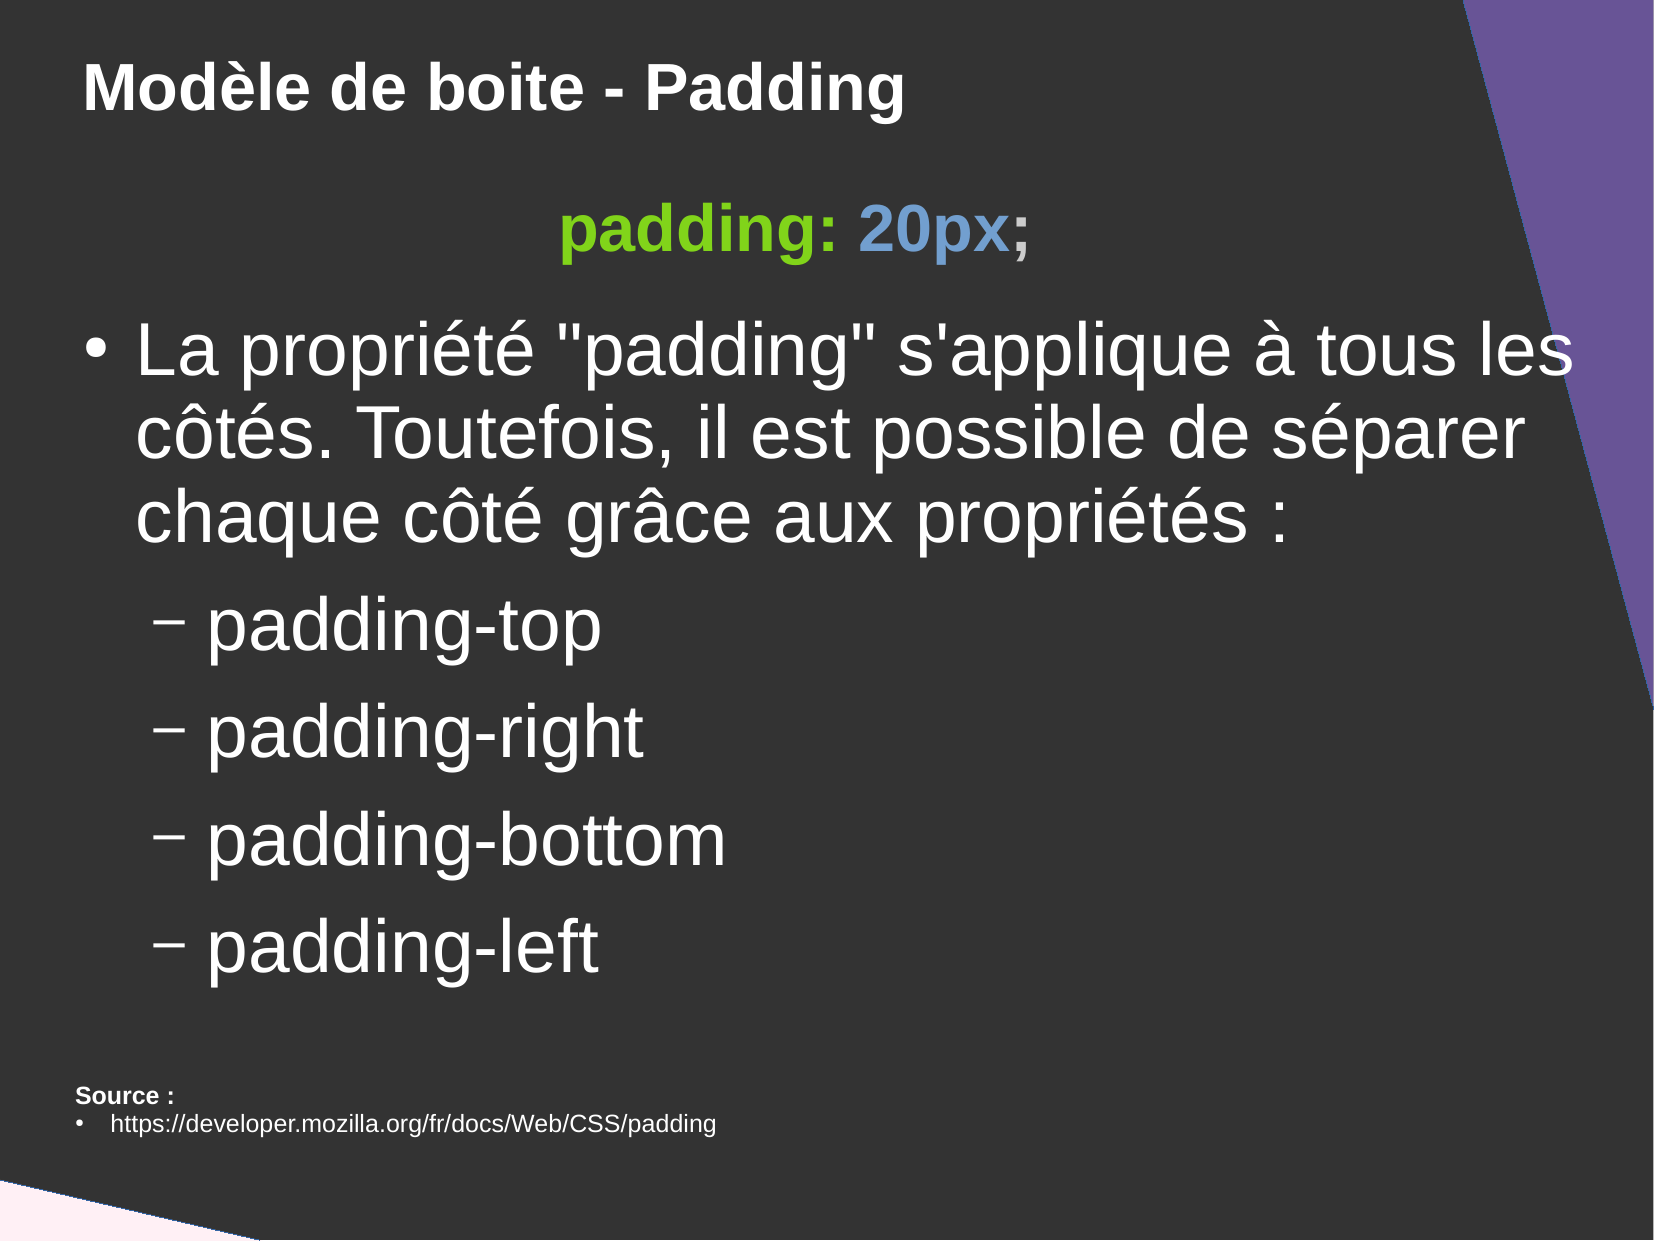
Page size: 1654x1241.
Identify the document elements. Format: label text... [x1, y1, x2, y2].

list La propriété "padding" s'applique à tous les côtés. Toutefois, il est possible de séparer chaque côté grâce aux propriétés : padding-top padding-right padding-bottom padding-left [64, 307, 1604, 1004]
text_box [0, 1179, 264, 1241]
text_box [1463, 0, 1654, 710]
text_box padding: 20px; [507, 183, 1083, 308]
title Modèle de boite - Padding [82, 49, 1571, 130]
text_box Source : https://developer.mozilla.org/fr/docs/Web/CSS/padding [60, 1074, 1546, 1217]
